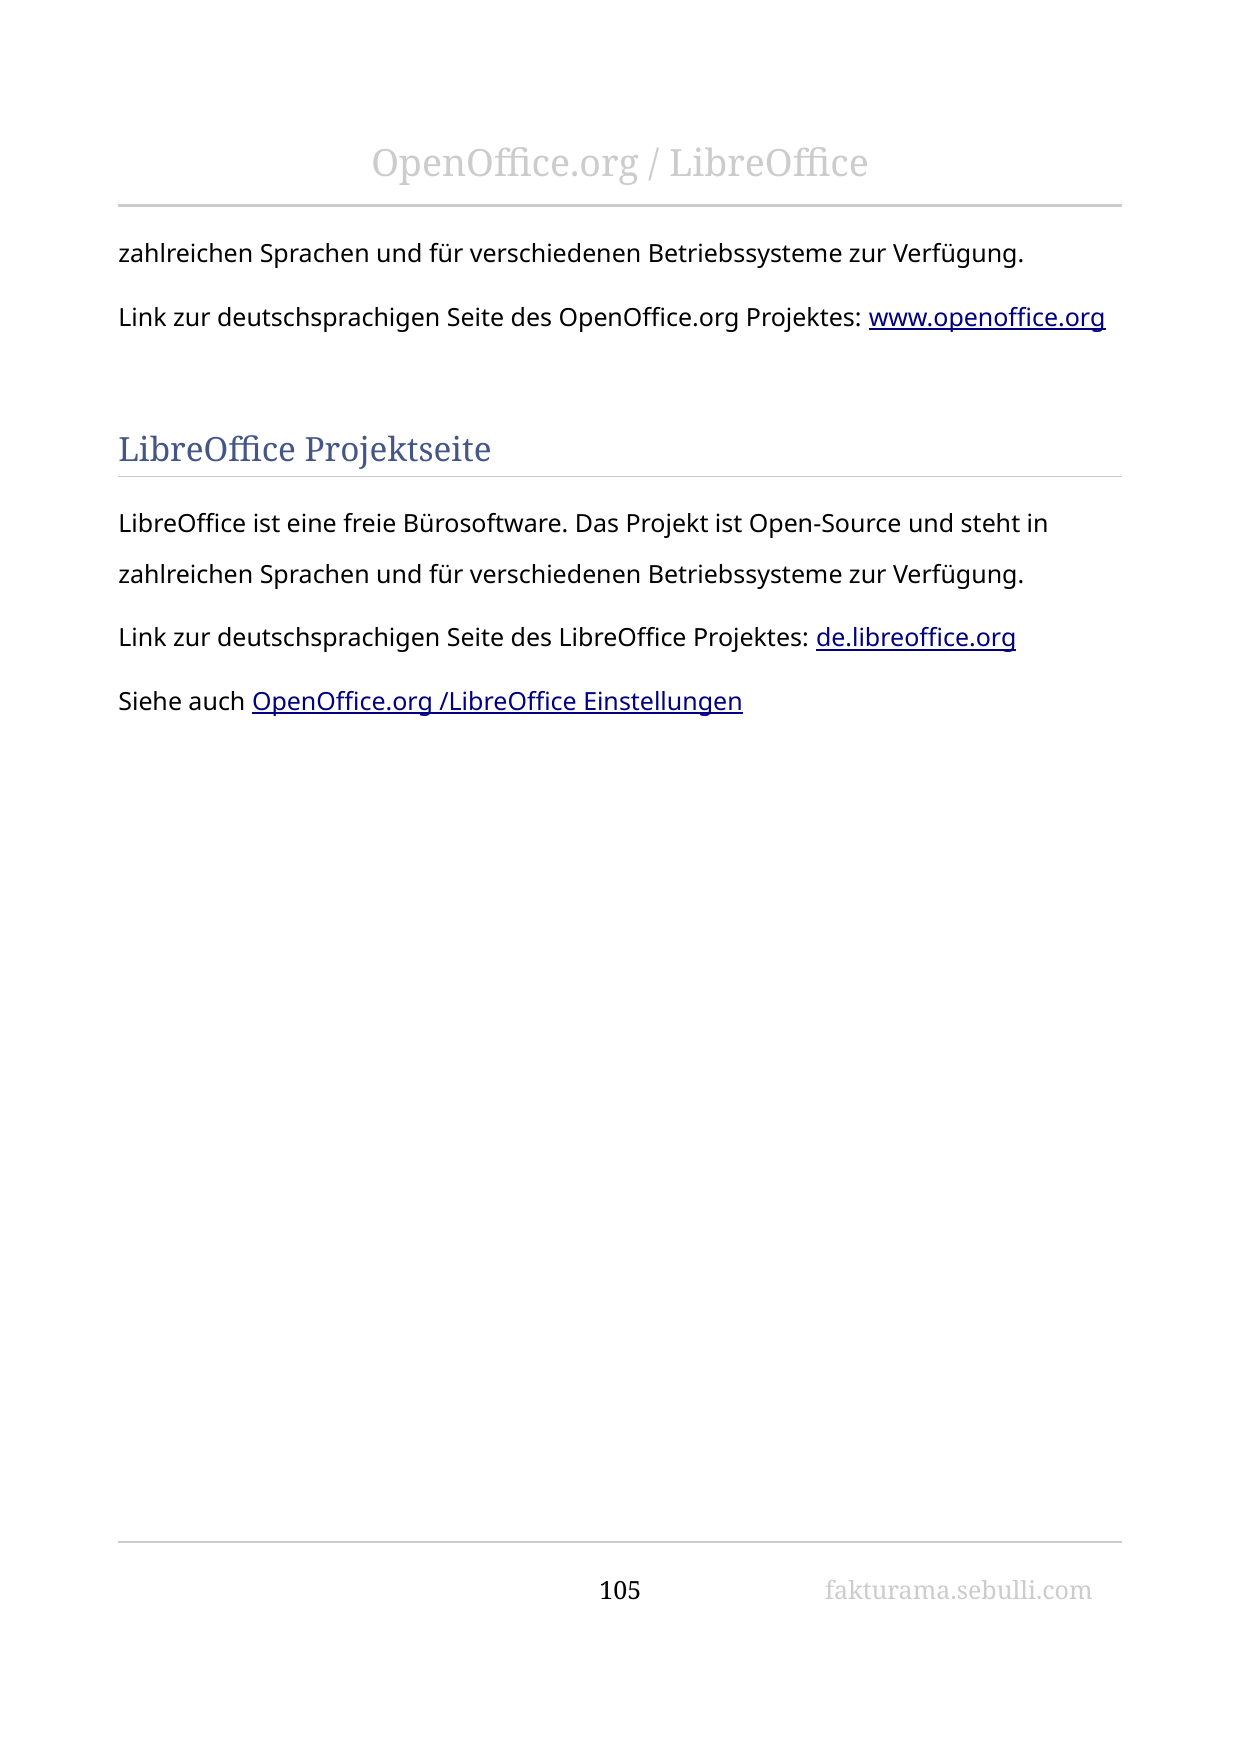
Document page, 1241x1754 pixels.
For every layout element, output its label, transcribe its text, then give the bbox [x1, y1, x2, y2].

text Siehe auch OpenOffice.org /LibreOffice Einstellungen [118, 683, 1122, 718]
subtitle LibreOffice Projektseite [118, 426, 1122, 476]
text Link zur deutschsprachigen Seite des OpenOffice.org Projektes: www.openoffice.org [118, 300, 1122, 334]
text Link zur deutschsprachigen Seite des LibreOffice Projektes: de.libreoffice.org [118, 620, 1122, 654]
text LibreOffice ist eine freie Bürosoftware. Das Projekt ist Open-Source und steht in zahlreichen Sprachen und für verschiedenen Betriebssysteme zur Verfügung. [118, 505, 1122, 591]
text zahlreichen Sprachen und für verschiedenen Betriebssysteme zur Verfügung. [118, 236, 1122, 270]
